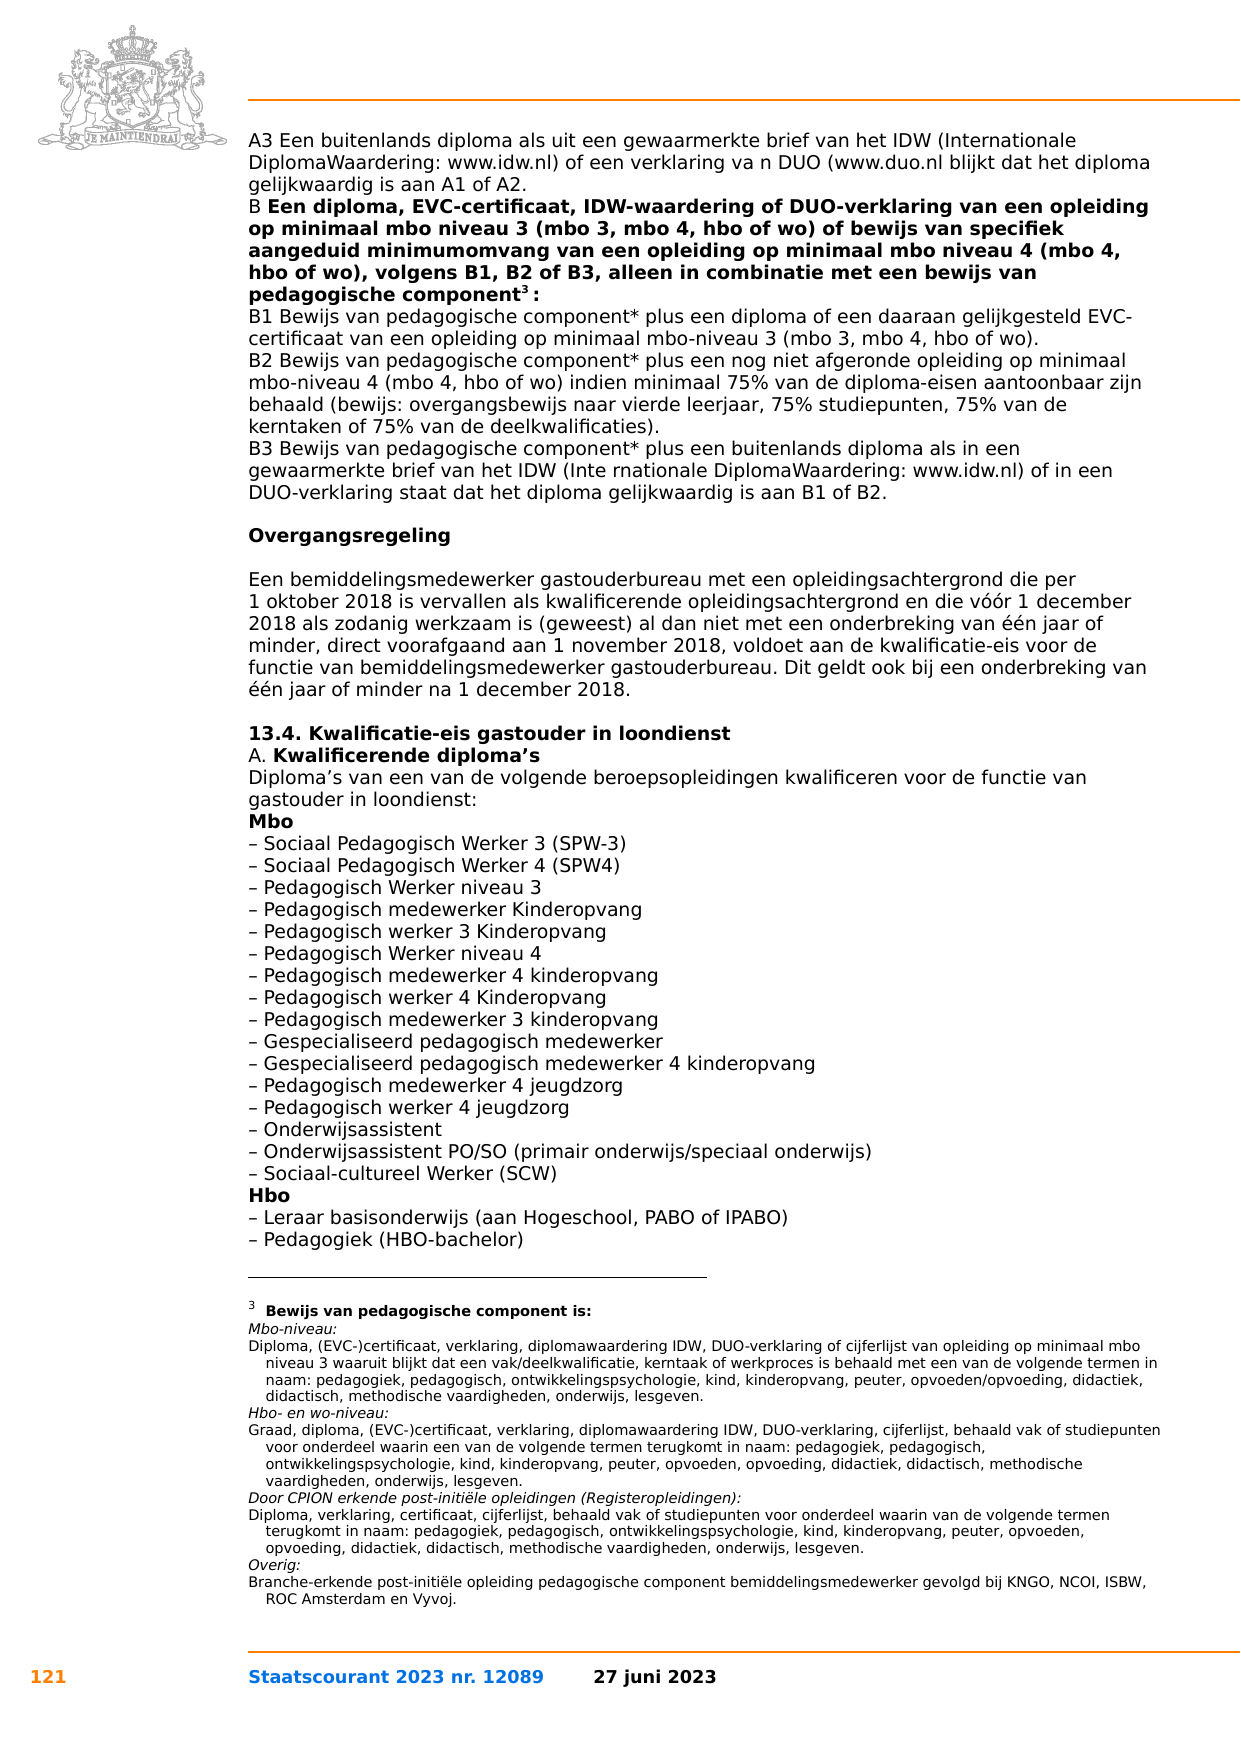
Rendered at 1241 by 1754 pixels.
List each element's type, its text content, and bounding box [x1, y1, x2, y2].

text – Pedagogisch medewerker Kinderopvang [248, 899, 1163, 921]
text Mbo [248, 811, 1163, 833]
text Door CPION erkende post-initiële opleidingen (Registeropleidingen): [248, 1490, 1163, 1507]
text – Onderwijsassistent [248, 1119, 1163, 1141]
text – Leraar basisonderwijs (aan Hogeschool, PABO of IPABO) [248, 1207, 1163, 1228]
text Een bemiddelingsmedewerker gastouderbureau met een opleidingsachtergrond die per 1 oktober 2018 is vervallen als kwalificerende opleidingsachtergrond en die vóór 1 december 2018 als zodanig werkzaam is (geweest) al dan niet met een onderbreking van één jaar of minder, direct voorafgaand aan 1 november 2018, voldoet aan de kwalificatie-eis voor de functie van bemiddelingsmedewerker gastouderbureau. Dit geldt ook bij een onderbreking van één jaar of minder na 1 december 2018. [248, 569, 1163, 701]
text B2 Bewijs van pedagogische component* plus een nog niet afgeronde opleiding op minimaal mbo-niveau 4 (mbo 4, hbo of wo) indien minimaal 75% van de diploma-eisen aantoonbaar zijn behaald (bewijs: overgangsbewijs naar vierde leerjaar, 75% studiepunten, 75% van de kerntaken of 75% van de deelkwalificaties). [248, 350, 1163, 438]
text – Pedagogisch medewerker 3 kinderopvang [248, 1009, 1163, 1031]
subtitle Overgangsregeling [248, 525, 1163, 547]
text – Sociaal-cultureel Werker (SCW) [248, 1163, 1163, 1184]
subtitle 13.4. Kwalificatie-eis gastouder in loondienst [248, 723, 1163, 745]
text – Onderwijsassistent PO/SO (primair onderwijs/speciaal onderwijs) [248, 1141, 1163, 1163]
text – Pedagogisch Werker niveau 4 [248, 943, 1163, 965]
text Diploma’s van een van de volgende beroepsopleidingen kwalificeren voor de functie van gastouder in loondienst: [248, 767, 1163, 811]
text B Een diploma, EVC-certificaat, IDW-waardering of DUO-verklaring van een opleiding op minimaal mbo niveau 3 (mbo 3, mbo 4, hbo of wo) of bewijs van specifiek aangeduid minimumomvang van een opleiding op minimaal mbo niveau 4 (mbo 4, hbo of wo), volgens B1, B2 of B3, alleen in combinatie met een bewijs van pedagogische component: [248, 196, 1163, 306]
text A. Kwalificerende diploma’s [248, 745, 1163, 767]
text Diploma, verklaring, certificaat, cijferlijst, behaald vak of studiepunten voor onderdeel waarin van de volgende termen terugkomt in naam: pedagogiek, pedagogisch, ontwikkelingspsychologie, kind, kinderopvang, peuter, opvoeden, opvoeding, didactiek, didactisch, methodische vaardigheden, onderwijs, lesgeven. [248, 1507, 1163, 1557]
text – Pedagogisch medewerker 4 kinderopvang [248, 965, 1163, 987]
text – Gespecialiseerd pedagogisch medewerker 4 kinderopvang [248, 1053, 1163, 1075]
text B1 Bewijs van pedagogische component* plus een diploma of een daaraan gelijkgesteld EVC-certificaat van een opleiding op minimaal mbo-niveau 3 (mbo 3, mbo 4, hbo of wo). [248, 306, 1163, 350]
text – Sociaal Pedagogisch Werker 3 (SPW-3) [248, 833, 1163, 855]
text – Pedagogisch Werker niveau 3 [248, 877, 1163, 899]
text Bewijs van pedagogische component is: [248, 1299, 1163, 1321]
text – Gespecialiseerd pedagogisch medewerker [248, 1031, 1163, 1053]
text Branche-erkende post-initiële opleiding pedagogische component bemiddelingsmedewerker gevolgd bij KNGO, NCOI, ISBW, ROC Amsterdam en Vyvoj. [248, 1574, 1163, 1608]
picture [38, 25, 227, 150]
text Hbo- en wo-niveau: [248, 1405, 1163, 1422]
text A3 Een buitenlands diploma als uit een gewaarmerkte brief van het IDW (Internationale DiplomaWaardering: www.idw.nl) of een verklaring va n DUO (www.duo.nl blijkt dat het diploma gelijkwaardig is aan A1 of A2. [248, 130, 1163, 196]
text Graad, diploma, (EVC-)certificaat, verklaring, diplomawaardering IDW, DUO-verklaring, cijferlijst, behaald vak of studiepunten voor onderdeel waarin een van de volgende termen terugkomt in naam: pedagogiek, pedagogisch, ontwikkelingspsychologie, kind, kinderopvang, peuter, opvoeden, opvoeding, didactiek, didactisch, methodische vaardigheden, onderwijs, lesgeven. [248, 1422, 1163, 1490]
text – Pedagogisch werker 4 jeugdzorg [248, 1097, 1163, 1119]
text Overig: [248, 1557, 1163, 1574]
text Diploma, (EVC-)certificaat, verklaring, diplomawaardering IDW, DUO-verklaring of cijferlijst van opleiding op minimaal mbo niveau 3 waaruit blijkt dat een vak/deelkwalificatie, kerntaak of werkproces is behaald met een van de volgende termen in naam: pedagogiek, pedagogisch, ontwikkelingspsychologie, kind, kinderopvang, peuter, opvoeden/opvoeding, didactiek, didactisch, methodische vaardigheden, onderwijs, lesgeven. [248, 1338, 1163, 1405]
text Hbo [248, 1184, 1163, 1207]
text – Sociaal Pedagogisch Werker 4 (SPW4) [248, 855, 1163, 877]
text – Pedagogisch werker 3 Kinderopvang [248, 921, 1163, 943]
text – Pedagogisch werker 4 Kinderopvang [248, 987, 1163, 1009]
text – Pedagogisch medewerker 4 jeugdzorg [248, 1075, 1163, 1097]
text B3 Bewijs van pedagogische component* plus een buitenlands diploma als in een gewaarmerkte brief van het IDW (Inte rnationale DiplomaWaardering: www.idw.nl) of in een DUO-verklaring staat dat het diploma gelijkwaardig is aan B1 of B2. [248, 438, 1163, 503]
text Mbo-niveau: [248, 1321, 1163, 1338]
text – Pedagogiek (HBO-bachelor) [248, 1228, 1163, 1251]
